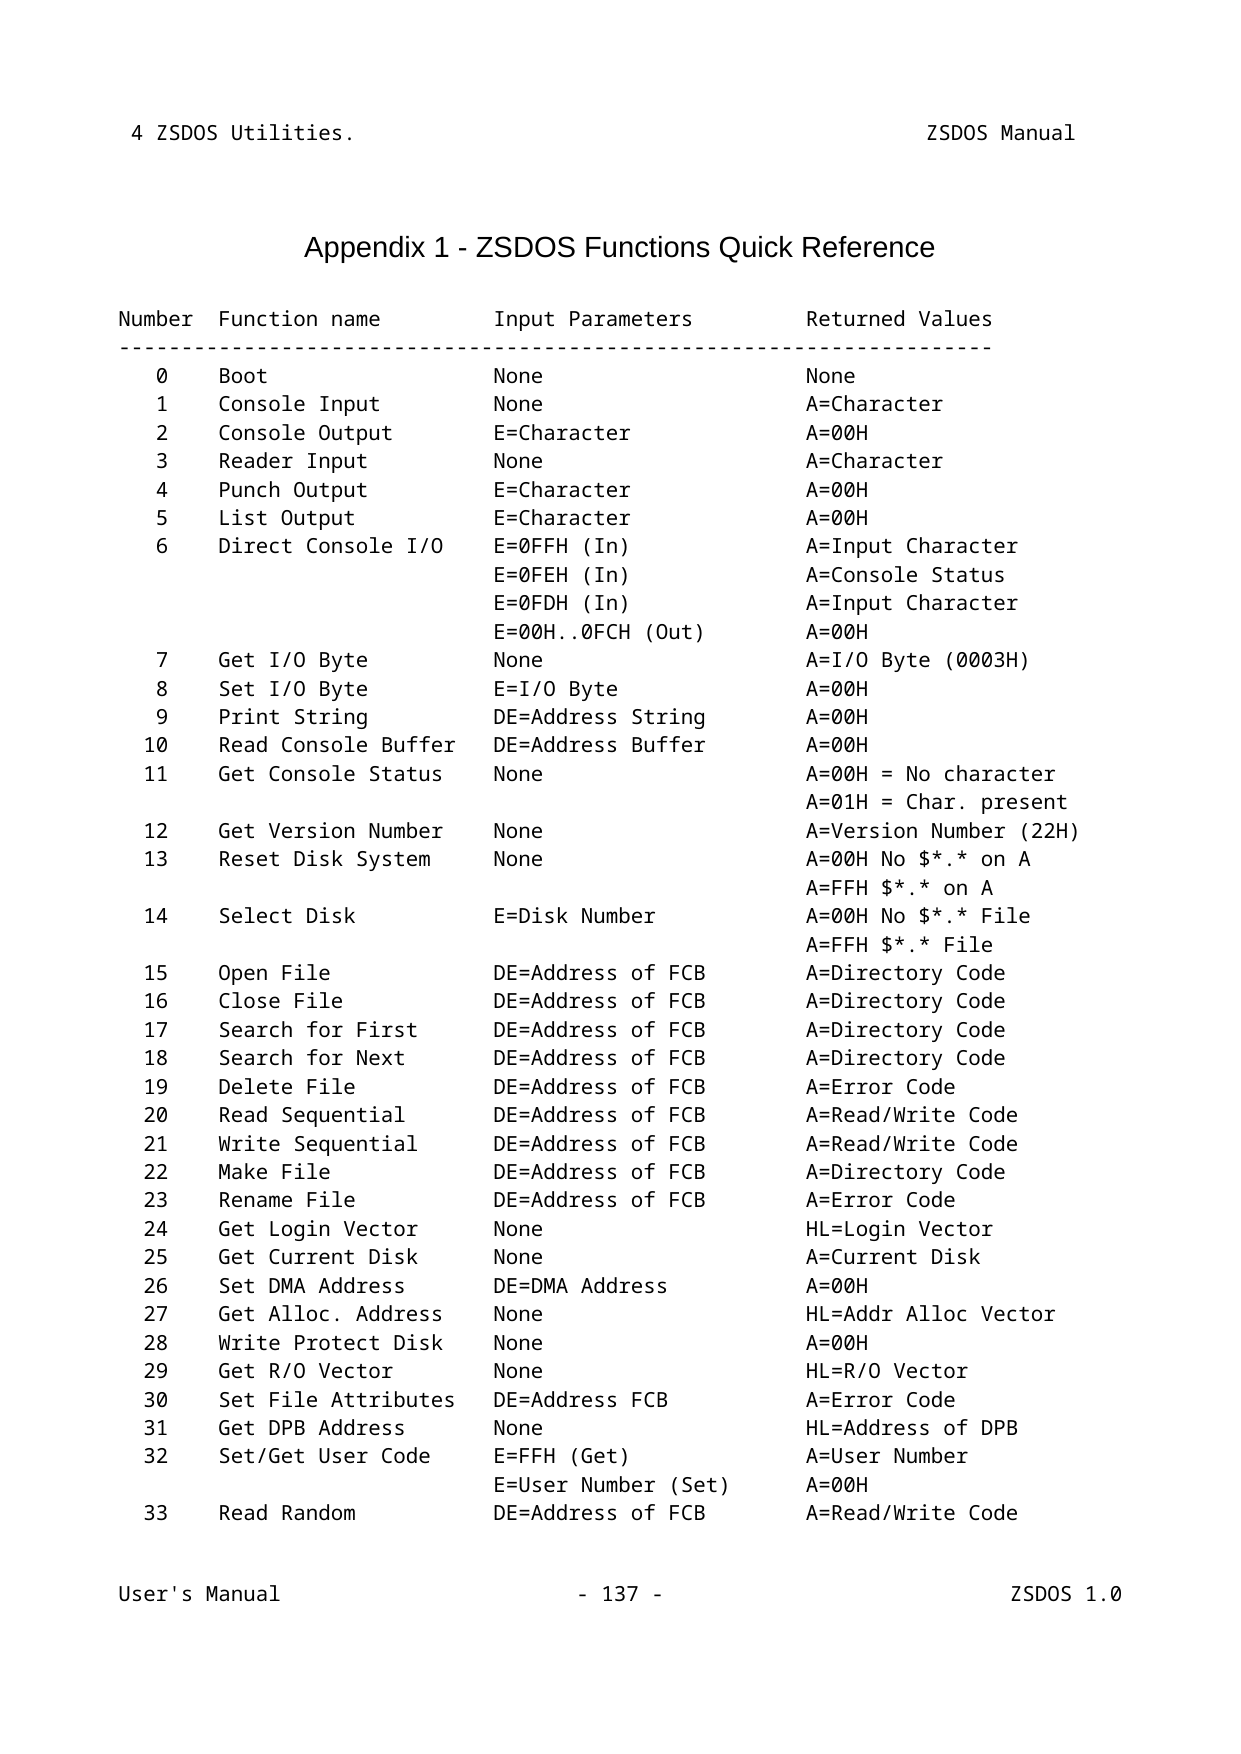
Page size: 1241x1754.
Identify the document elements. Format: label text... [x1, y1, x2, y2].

text 26 Set DMA Address DE=DMA Address A=00H [118, 1271, 1122, 1299]
text 20 Read Sequential DE=Address of FCB A=Read/Write Code [118, 1100, 1122, 1129]
text 31 Get DPB Address None HL=Address of DPB [118, 1413, 1122, 1442]
text 23 Rename File DE=Address of FCB A=Error Code [118, 1186, 1122, 1214]
text 5 List Output E=Character A=00H [118, 503, 1122, 532]
text 2 Console Output E=Character A=00H [118, 418, 1122, 446]
text A=FFH $*.* File [118, 930, 1122, 958]
subtitle Appendix 1 - ZSDOS Functions Quick Reference [118, 231, 1122, 263]
text 12 Get Version Number None A=Version Number (22H) [118, 816, 1122, 844]
text E=0FDH (In) A=Input Character [118, 588, 1122, 617]
text E=00H..0FCH (Out) A=00H [118, 617, 1122, 645]
text A=FFH $*.* on A [118, 873, 1122, 901]
text 6 Direct Console I/O E=0FFH (In) A=Input Character [118, 532, 1122, 560]
text 16 Close File DE=Address of FCB A=Directory Code [118, 987, 1122, 1015]
text 27 Get Alloc. Address None HL=Addr Alloc Vector [118, 1299, 1122, 1328]
text 24 Get Login Vector None HL=Login Vector [118, 1214, 1122, 1242]
text E=User Number (Set) A=00H [118, 1470, 1122, 1498]
text 18 Search for Next DE=Address of FCB A=Directory Code [118, 1043, 1122, 1072]
text E=0FEH (In) A=Console Status [118, 560, 1122, 588]
text 0 Boot None None [118, 361, 1122, 389]
text 19 Delete File DE=Address of FCB A=Error Code [118, 1072, 1122, 1100]
text A=01H = Char. present [118, 787, 1122, 816]
text 8 Set I/O Byte E=I/O Byte A=00H [118, 674, 1122, 702]
text 10 Read Console Buffer DE=Address Buffer A=00H [118, 731, 1122, 759]
text 28 Write Protect Disk None A=00H [118, 1328, 1122, 1356]
text Number Function name Input Parameters Returned Values [118, 304, 1122, 332]
text 11 Get Console Status None A=00H = No character [118, 759, 1122, 787]
text 29 Get R/O Vector None HL=R/O Vector [118, 1356, 1122, 1385]
text 7 Get I/O Byte None A=I/O Byte (0003H) [118, 645, 1122, 674]
text 3 Reader Input None A=Character [118, 446, 1122, 475]
text 21 Write Sequential DE=Address of FCB A=Read/Write Code [118, 1129, 1122, 1157]
text 22 Make File DE=Address of FCB A=Directory Code [118, 1157, 1122, 1186]
text 32 Set/Get User Code E=FFH (Get) A=User Number [118, 1442, 1122, 1470]
text 15 Open File DE=Address of FCB A=Directory Code [118, 958, 1122, 987]
text 1 Console Input None A=Character [118, 389, 1122, 418]
text ---------------------------------------------------------------------- [118, 332, 1122, 361]
text 25 Get Current Disk None A=Current Disk [118, 1242, 1122, 1271]
text 17 Search for First DE=Address of FCB A=Directory Code [118, 1015, 1122, 1043]
text 14 Select Disk E=Disk Number A=00H No $*.* File [118, 901, 1122, 930]
text 33 Read Random DE=Address of FCB A=Read/Write Code [118, 1498, 1122, 1527]
text 30 Set File Attributes DE=Address FCB A=Error Code [118, 1385, 1122, 1413]
text 4 Punch Output E=Character A=00H [118, 475, 1122, 503]
text 13 Reset Disk System None A=00H No $*.* on A [118, 844, 1122, 873]
text 9 Print String DE=Address String A=00H [118, 702, 1122, 731]
